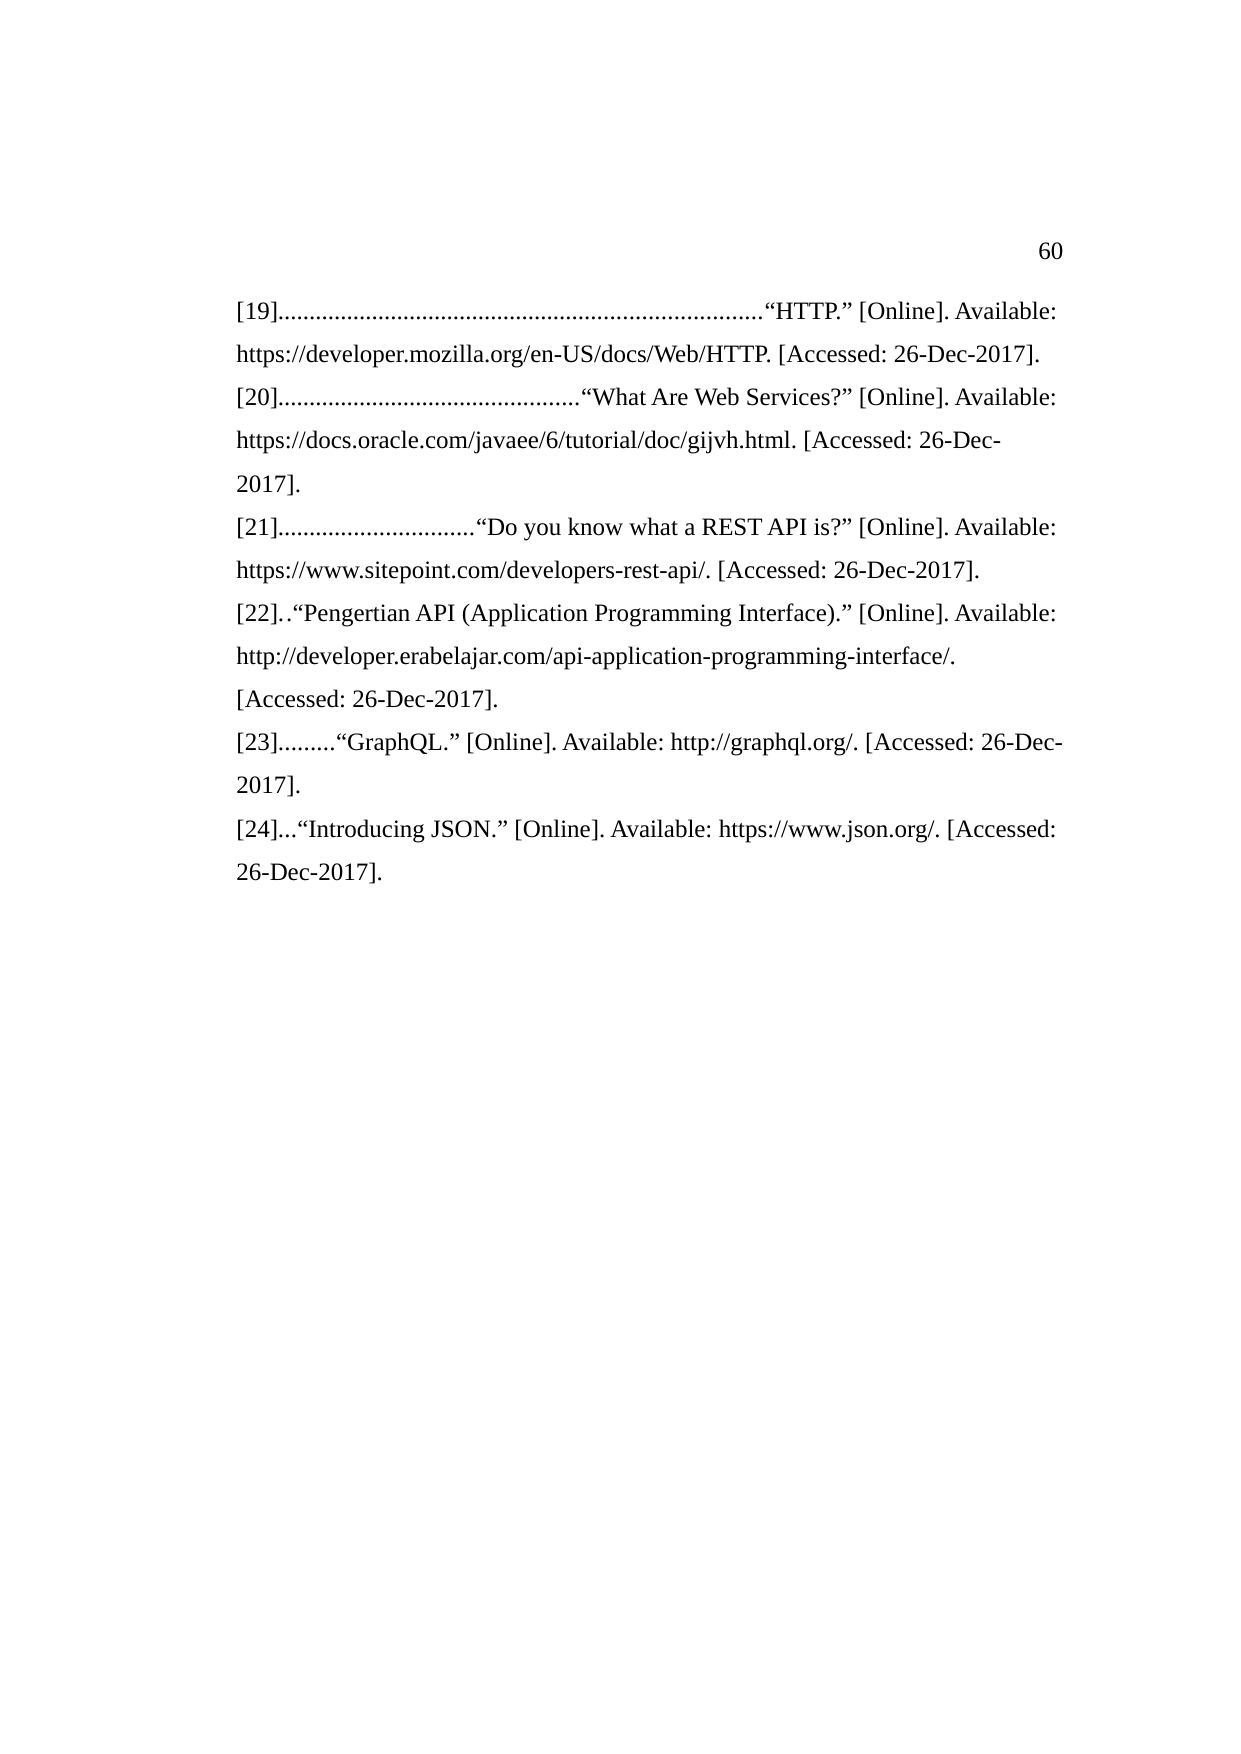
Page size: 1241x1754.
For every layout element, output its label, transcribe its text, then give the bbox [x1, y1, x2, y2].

text [22] “Pengertian API (Application Programming Interface).” [Online]. Available: http://developer.erabelajar.com/api-application-programming-interface/. [Accessed: 26-Dec-2017]. [236, 598, 1063, 713]
text [21] “Do you know what a REST API is?” [Online]. Available: https://www.sitepoint.com/developers-rest-api/. [Accessed: 26-Dec-2017]. [236, 512, 1063, 584]
text [20] “What Are Web Services?” [Online]. Available: https://docs.oracle.com/javaee/6/tutorial/doc/gijvh.html. [Accessed: 26-Dec-2017]. [236, 382, 1063, 497]
text [23] “GraphQL.” [Online]. Available: http://graphql.org/. [Accessed: 26-Dec-2017]. [236, 727, 1063, 799]
text [19] “HTTP.” [Online]. Available: https://developer.mozilla.org/en-US/docs/Web/HTTP. [Accessed: 26-Dec-2017]. [236, 296, 1063, 368]
text [24] “Introducing JSON.” [Online]. Available: https://www.json.org/. [Accessed: 26-Dec-2017]. [236, 814, 1063, 886]
